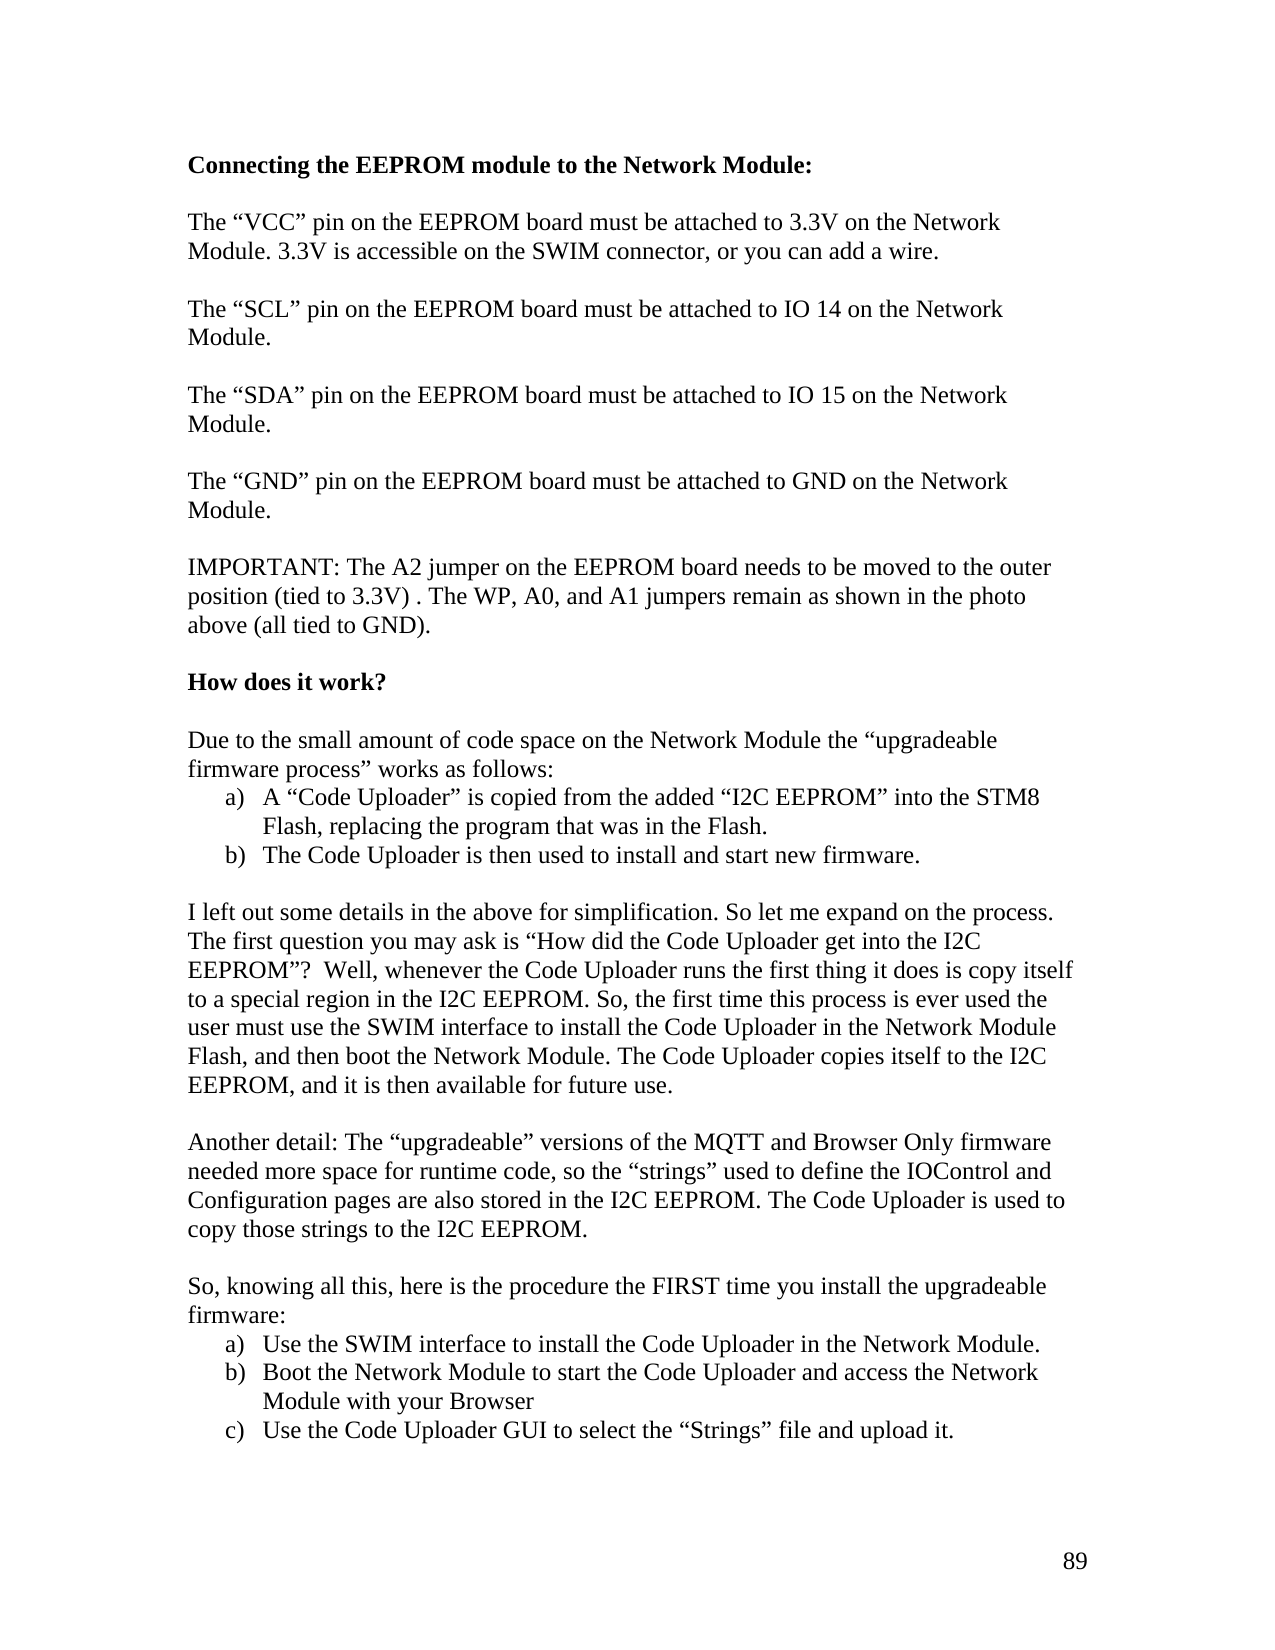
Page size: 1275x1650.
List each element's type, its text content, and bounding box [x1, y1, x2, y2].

text The “GND” pin on the EEPROM board must be attached to GND on the Network Module. [187, 466, 1087, 524]
list Use the Code Uploader GUI to select the “Strings” file and upload it. [225, 1415, 1087, 1444]
text So, knowing all this, here is the procedure the FIRST time you install the upgradeable firmware: [187, 1271, 1087, 1329]
text The “SCL” pin on the EEPROM board must be attached to IO 14 on the Network Module. [187, 294, 1087, 351]
list Use the SWIM interface to install the Code Uploader in the Network Module. [225, 1329, 1087, 1357]
text Another detail: The “upgradeable” versions of the MQTT and Browser Only firmware needed more space for runtime code, so the “strings” used to define the IOControl and Configuration pages are also stored in the I2C EEPROM. The Code Uploader is used to copy those strings to the I2C EEPROM. [187, 1127, 1087, 1242]
text How does it work? [187, 667, 1087, 696]
text Due to the small amount of code space on the Network Module the “upgradeable firmware process” works as follows: [187, 725, 1087, 782]
text IMPORTANT: The A2 jumper on the EEPROM board needs to be moved to the outer position (tied to 3.3V) . The WP, A0, and A1 jumpers remain as shown in the photo above (all tied to GND). [187, 552, 1087, 639]
text The “SDA” pin on the EEPROM board must be attached to IO 15 on the Network Module. [187, 380, 1087, 437]
text The “VCC” pin on the EEPROM board must be attached to 3.3V on the Network Module. 3.3V is accessible on the SWIM connector, or you can add a wire. [187, 207, 1087, 265]
text I left out some details in the above for simplification. So let me expand on the process. The first question you may ask is “How did the Code Uploader get into the I2C EEPROM”? Well, whenever the Code Uploader runs the first thing it does is copy itself to a special region in the I2C EEPROM. So, the first time this process is ever used the user must use the SWIM interface to install the Code Uploader in the Network Module Flash, and then boot the Network Module. The Code Uploader copies itself to the I2C EEPROM, and it is then available for future use. [187, 897, 1087, 1099]
list The Code Uploader is then used to install and start new firmware. [225, 840, 1087, 869]
text Connecting the EEPROM module to the Network Module: [187, 150, 1087, 179]
list Boot the Network Module to start the Code Uploader and access the Network Module with your Browser [225, 1357, 1087, 1415]
list A “Code Uploader” is copied from the added “I2C EEPROM” into the STM8 Flash, replacing the program that was in the Flash. [225, 782, 1087, 840]
